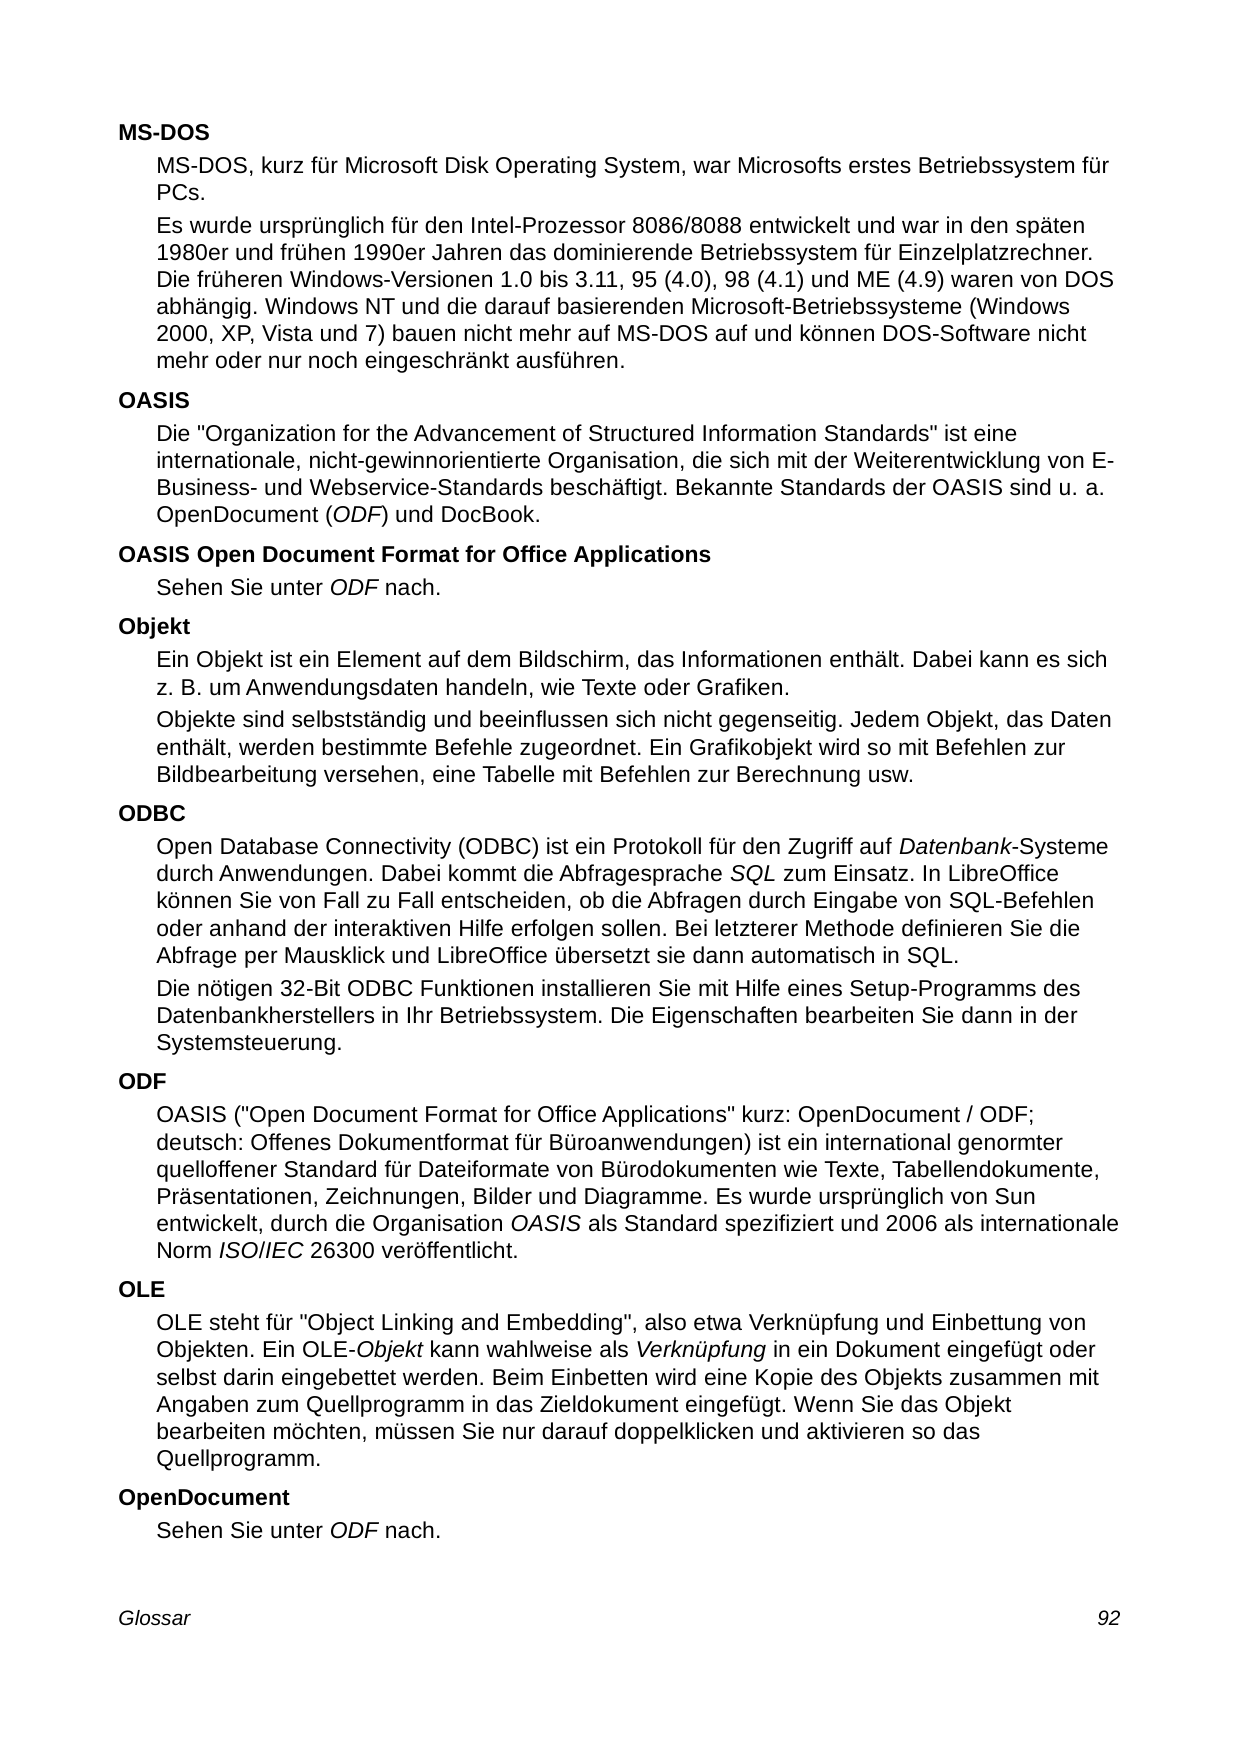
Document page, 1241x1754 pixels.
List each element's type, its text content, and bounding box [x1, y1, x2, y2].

text OLE steht für "Object Linking and Embedding", also etwa Verknüpfung und Einbettung von Objekten. Ein OLE-Objekt kann wahlweise als Verknüpfung in ein Dokument eingefügt oder selbst darin eingebettet werden. Beim Einbetten wird eine Kopie des Objekts zusammen mit Angaben zum Quellprogramm in das Zieldokument eingefügt. Wenn Sie das Objekt bearbeiten möchten, müssen Sie nur darauf doppelklicken und aktivieren so das Quellprogramm. [156, 1309, 1122, 1471]
text Die nötigen 32-Bit ODBC Funktionen installieren Sie mit Hilfe eines Setup-Programms des Datenbankherstellers in Ihr Betriebssystem. Die Eigenschaften bearbeiten Sie dann in der Systemsteuerung. [156, 974, 1122, 1055]
text Open Database Connectivity (ODBC) ist ein Protokoll für den Zugriff auf Datenbank-Systeme durch Anwendungen. Dabei kommt die Abfragesprache SQL zum Einsatz. In LibreOffice können Sie von Fall zu Fall entscheiden, ob die Abfragen durch Eingabe von SQL-Befehlen oder anhand der interaktiven Hilfe erfolgen sollen. Bei letzterer Methode definieren Sie die Abfrage per Mausklick und LibreOffice übersetzt sie dann automatisch in SQL. [156, 833, 1122, 968]
list Objekt [118, 613, 1122, 640]
text Die "Organization for the Advancement of Structured Information Standards" ist eine internationale, nicht-gewinnorientierte Organisation, die sich mit der Weiterentwicklung von E-Business- und Webservice-Standards beschäftigt. Bekannte Standards der OASIS sind u. a. OpenDocument (ODF) und DocBook. [156, 419, 1122, 528]
list OASIS [118, 386, 1122, 413]
list MS-DOS [118, 118, 1122, 145]
text MS-DOS, kurz für Microsoft Disk Operating System, war Microsofts erstes Betriebssystem für PCs. [156, 151, 1122, 205]
text Sehen Sie unter ODF nach. [156, 573, 1122, 600]
list OASIS Open Document Format for Office Applications [118, 540, 1122, 567]
text Es wurde ursprünglich für den Intel-Prozessor 8086/8088 entwickelt und war in den späten 1980er und frühen 1990er Jahren das dominierende Betriebssystem für Einzelplatzrechner. Die früheren Windows-Versionen 1.0 bis 3.11, 95 (4.0), 98 (4.1) und ME (4.9) waren von DOS abhängig. Windows NT und die darauf basierenden Microsoft-Betriebssysteme (Windows 2000, XP, Vista und 7) bauen nicht mehr auf MS-DOS auf und können DOS-Software nicht mehr oder nur noch eingeschränkt ausführen. [156, 211, 1122, 374]
list ODF [118, 1068, 1122, 1095]
list OLE [118, 1276, 1122, 1303]
text OASIS ("Open Document Format for Office Applications" kurz: OpenDocument / ODF; deutsch: Offenes Dokumentformat für Büroanwendungen) ist ein international genormter quelloffener Standard für Dateiformate von Bürodokumenten wie Texte, Tabellendokumente, Präsentationen, Zeichnungen, Bilder und Diagramme. Es wurde ursprünglich von Sun entwickelt, durch die Organisation OASIS als Standard spezifiziert und 2006 als internationale Norm ISO/IEC 26300 veröffentlicht. [156, 1101, 1122, 1263]
list ODBC [118, 799, 1122, 827]
text Sehen Sie unter ODF nach. [156, 1517, 1122, 1544]
list OpenDocument [118, 1484, 1122, 1511]
text Objekte sind selbstständig und beeinflussen sich nicht gegenseitig. Jedem Objekt, das Daten enthält, werden bestimmte Befehle zugeordnet. Ein Grafikobjekt wird so mit Befehlen zur Bildbearbeitung versehen, eine Tabelle mit Befehlen zur Berechnung usw. [156, 706, 1122, 787]
text Ein Objekt ist ein Element auf dem Bildschirm, das Informationen enthält. Dabei kann es sich z. B. um Anwendungsdaten handeln, wie Texte oder Grafiken. [156, 646, 1122, 700]
